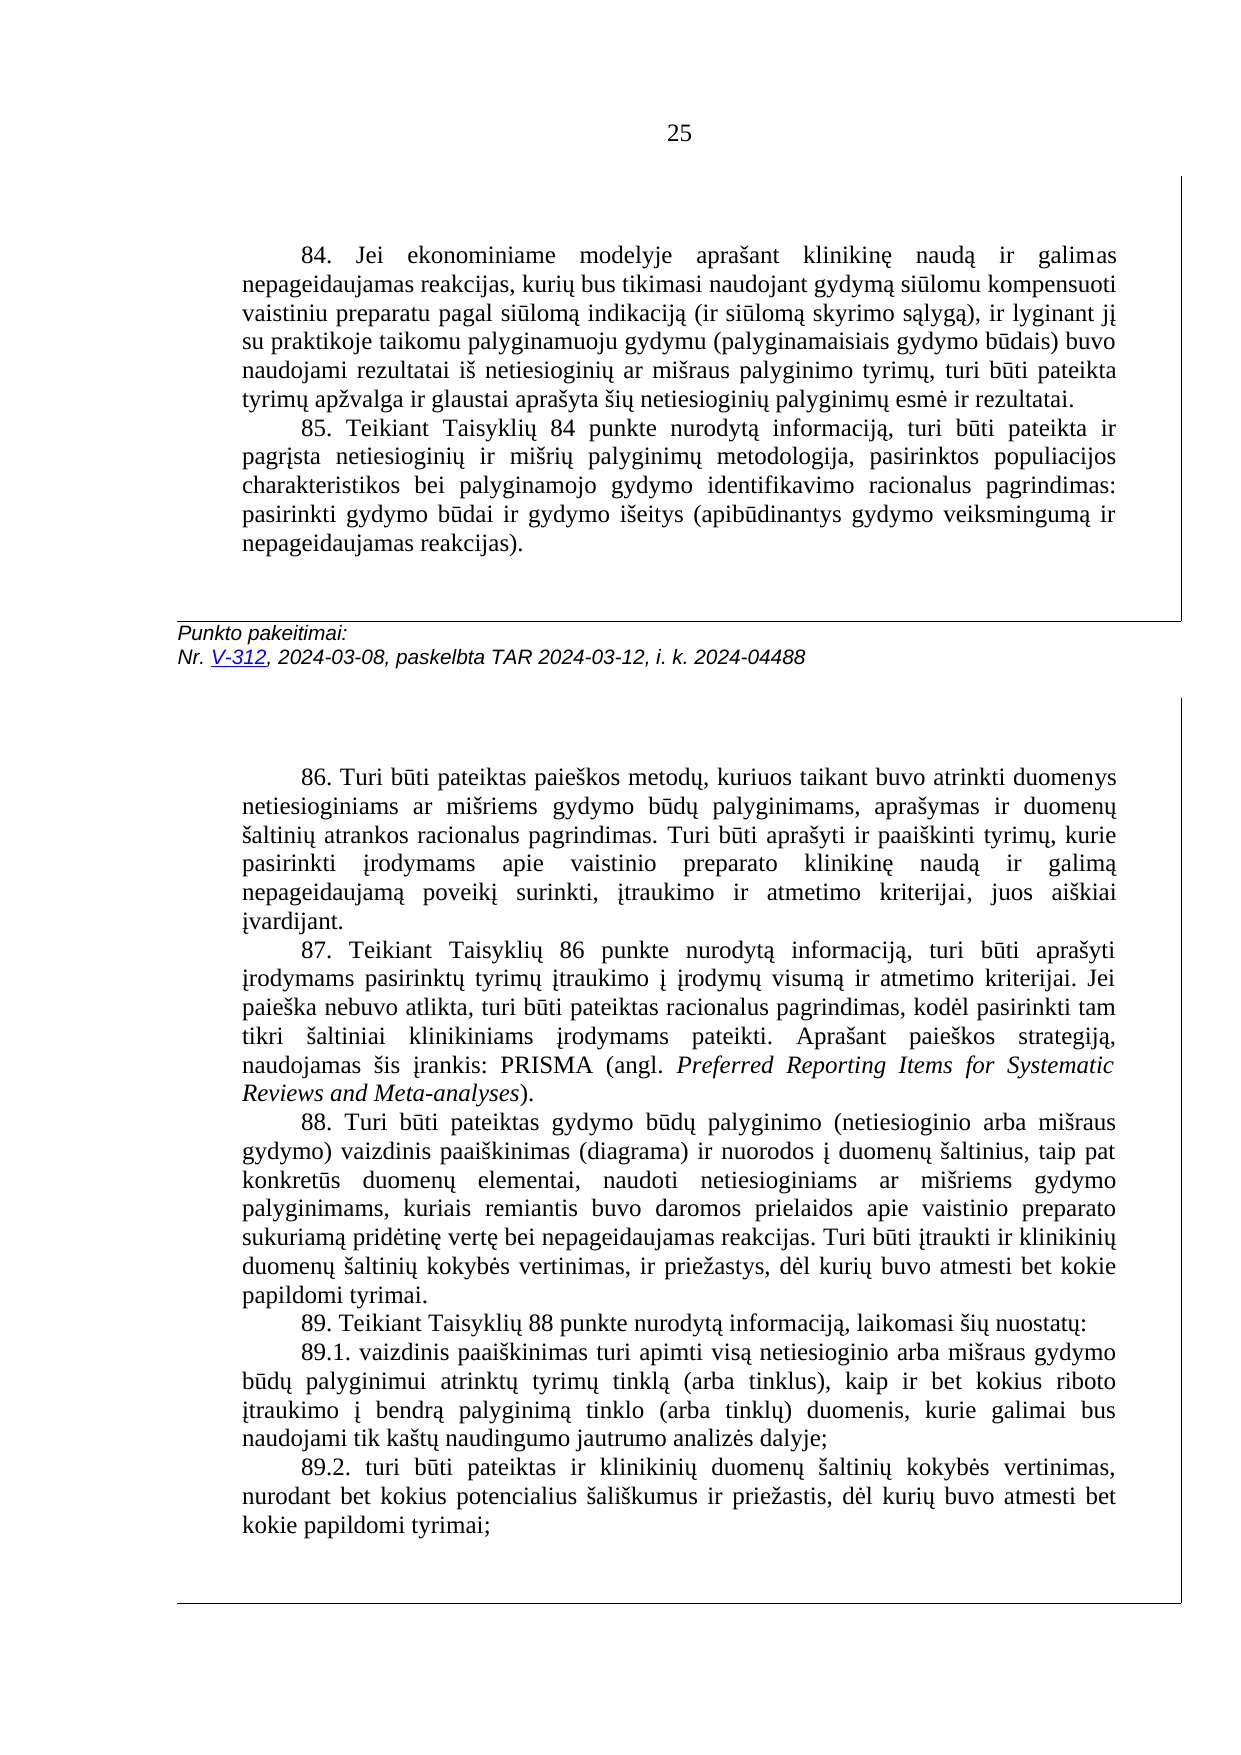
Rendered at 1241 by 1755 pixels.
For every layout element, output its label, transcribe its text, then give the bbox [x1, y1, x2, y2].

text 89.2. turi būti pateiktas ir klinikinių duomenų šaltinių kokybės vertinimas, nurodant bet kokius potencialius šališkumus ir priežastis, dėl kurių buvo atmesti bet kokie papildomi tyrimai; [177, 1452, 1181, 1603]
text Nr. V-312, 2024-03-08, paskelbta TAR 2024-03-12, i. k. 2024-04488 [177, 645, 1181, 669]
text 85. Teikiant Taisyklių 84 punkte nurodytą informaciją, turi būti pateikta ir pagrįsta netiesioginių ir mišrių palyginimų metodologija, pasirinktos populiacijos charakteristikos bei palyginamojo gydymo identifikavimo racionalus pagrindimas: pasirinkti gydymo būdai ir gydymo išeitys (apibūdinantys gydymo veiksmingumą ir nepageidaujamas reakcijas). [177, 413, 1181, 621]
text 88. Turi būti pateiktas gydymo būdų palyginimo (netiesioginio arba mišraus gydymo) vaizdinis paaiškinimas (diagrama) ir nuorodos į duomenų šaltinius, taip pat konkretūs duomenų elementai, naudoti netiesioginiams ar mišriems gydymo palyginimams, kuriais remiantis buvo daromos prielaidos apie vaistinio preparato sukuriamą pridėtinę vertę bei nepageidaujamas reakcijas. Turi būti įtraukti ir klinikinių duomenų šaltinių kokybės vertinimas, ir priežastys, dėl kurių buvo atmesti bet kokie papildomi tyrimai. [177, 1107, 1181, 1308]
text 86. Turi būti pateiktas paieškos metodų, kuriuos taikant buvo atrinkti duomenys netiesioginiams ar mišriems gydymo būdų palyginimams, aprašymas ir duomenų šaltinių atrankos racionalus pagrindimas. Turi būti aprašyti ir paaiškinti tyrimų, kurie pasirinkti įrodymams apie vaistinio preparato klinikinę naudą ir galimą nepageidaujamą poveikį surinkti, įtraukimo ir atmetimo kriterijai, juos aiškiai įvardijant. [177, 698, 1181, 935]
text Punkto pakeitimai: [177, 621, 1181, 645]
text 84. Jei ekonominiame modelyje aprašant klinikinę naudą ir galimas nepageidaujamas reakcijas, kurių bus tikimasi naudojant gydymą siūlomu kompensuoti vaistiniu preparatu pagal siūlomą indikaciją (ir siūlomą skyrimo sąlygą), ir lyginant jį su praktikoje taikomu palyginamuoju gydymu (palyginamaisiais gydymo būdais) buvo naudojami rezultatai iš netiesioginių ar mišraus palyginimo tyrimų, turi būti pateikta tyrimų apžvalga ir glaustai aprašyta šių netiesioginių palyginimų esmė ir rezultatai. [177, 176, 1181, 413]
text 87. Teikiant Taisyklių 86 punkte nurodytą informaciją, turi būti aprašyti įrodymams pasirinktų tyrimų įtraukimo į įrodymų visumą ir atmetimo kriterijai. Jei paieška nebuvo atlikta, turi būti pateiktas racionalus pagrindimas, kodėl pasirinkti tam tikri šaltiniai klinikiniams įrodymams pateikti. Aprašant paieškos strategiją, naudojamas šis įrankis: PRISMA (angl. Preferred Reporting Items for Systematic Reviews and Meta-analyses). [177, 935, 1181, 1107]
text 89.1. vaizdinis paaiškinimas turi apimti visą netiesioginio arba mišraus gydymo būdų palyginimui atrinktų tyrimų tinklą (arba tinklus), kaip ir bet kokius riboto įtraukimo į bendrą palyginimą tinklo (arba tinklų) duomenis, kurie galimai bus naudojami tik kaštų naudingumo jautrumo analizės dalyje; [177, 1337, 1181, 1452]
text 89. Teikiant Taisyklių 88 punkte nurodytą informaciją, laikomasi šių nuostatų: [177, 1308, 1181, 1337]
